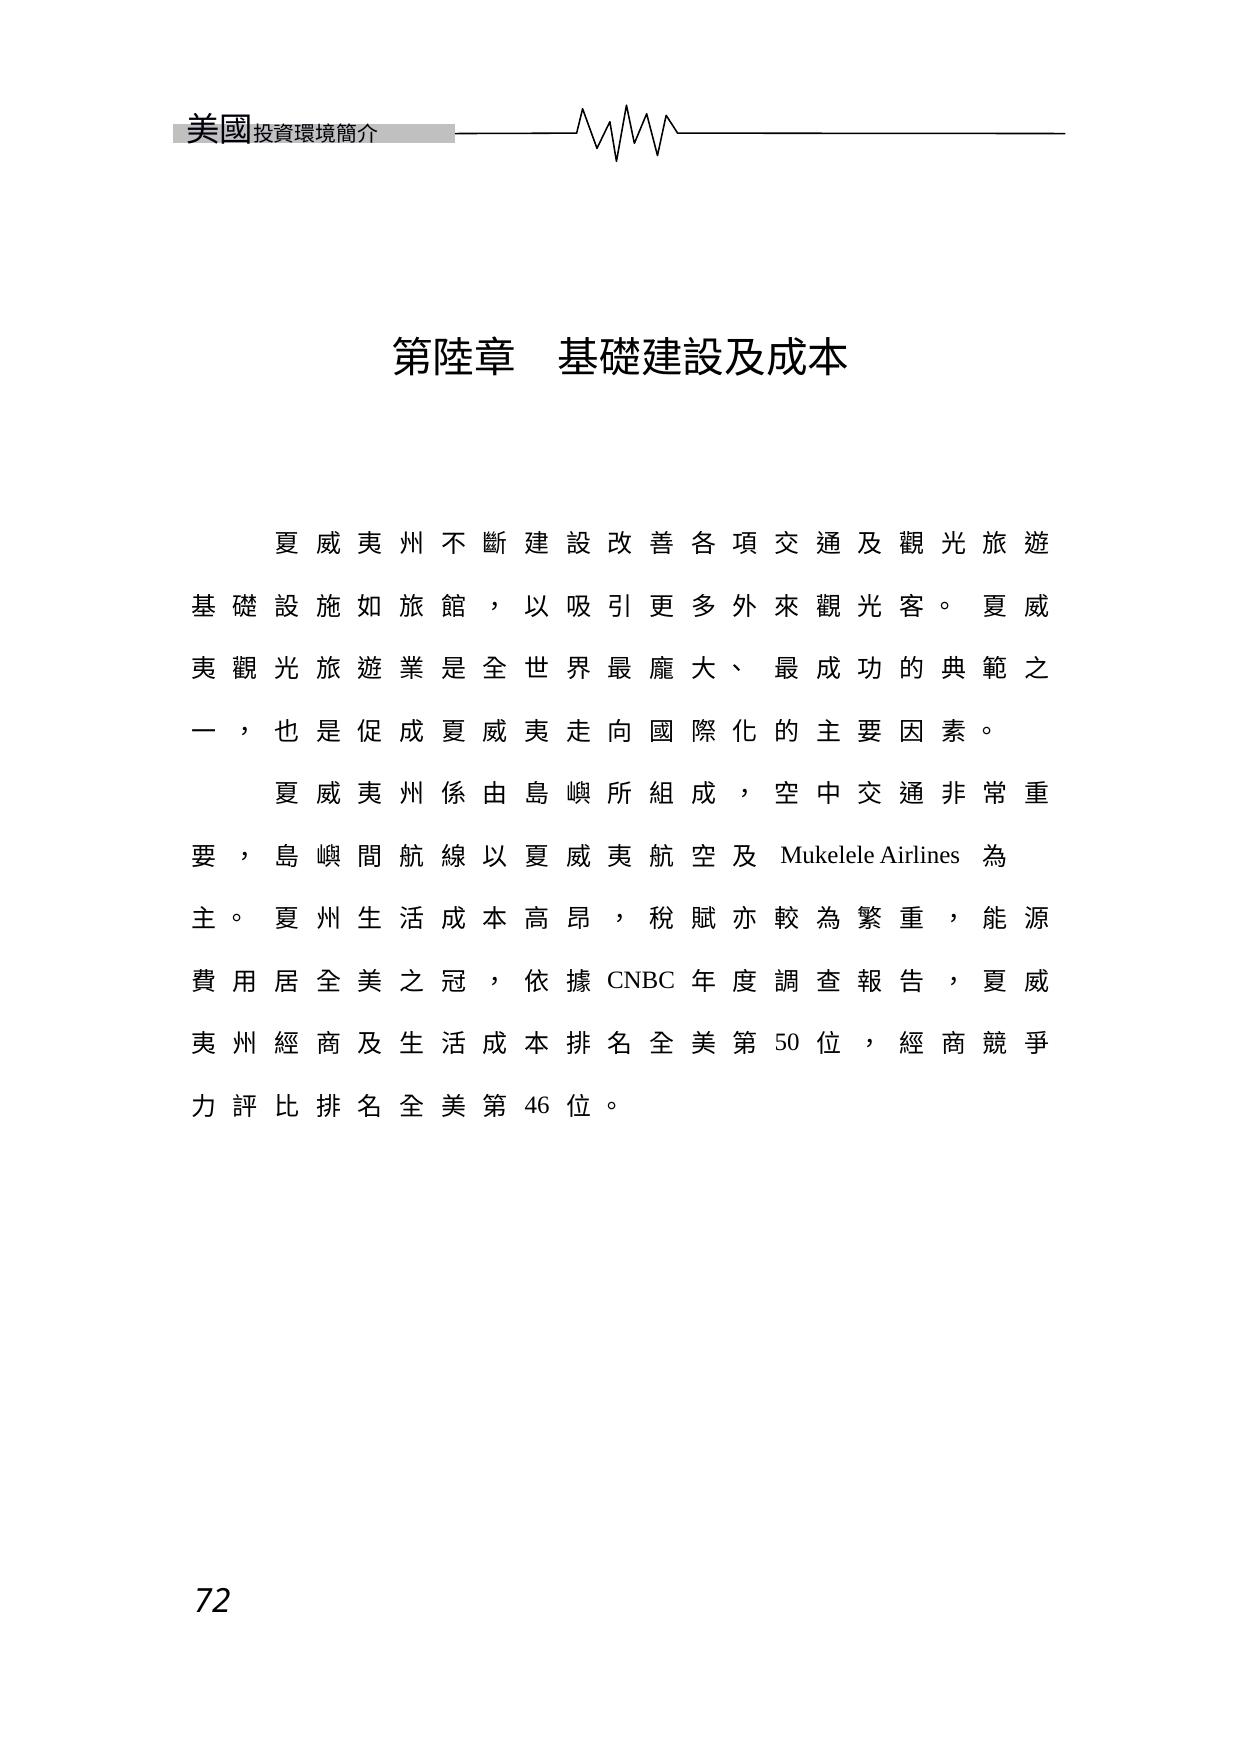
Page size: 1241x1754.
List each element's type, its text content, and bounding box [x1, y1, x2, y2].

text 第陸章 基礎建設及成本 [183, 313, 1058, 375]
text 夏威夷州不斷建設改善各項交通及觀光旅遊基礎設施如旅館，以吸引更多外來觀光客。夏威夷觀光旅遊業是全世界最龐大、最成功的典範之一，也是促成夏威夷走向國際化的主要因素。 [183, 500, 1058, 750]
text 夏威夷州係由島嶼所組成，空中交通非常重要，島嶼間航線以夏威夷航空及Mukelele Airlines為主。夏州生活成本高昂，稅賦亦較為繁重，能源費用居全美之冠，依據CNBC年度調查報告，夏威夷州經商及生活成本排名全美第50位，經商競爭力評比排名全美第46位。 [183, 750, 1058, 1125]
